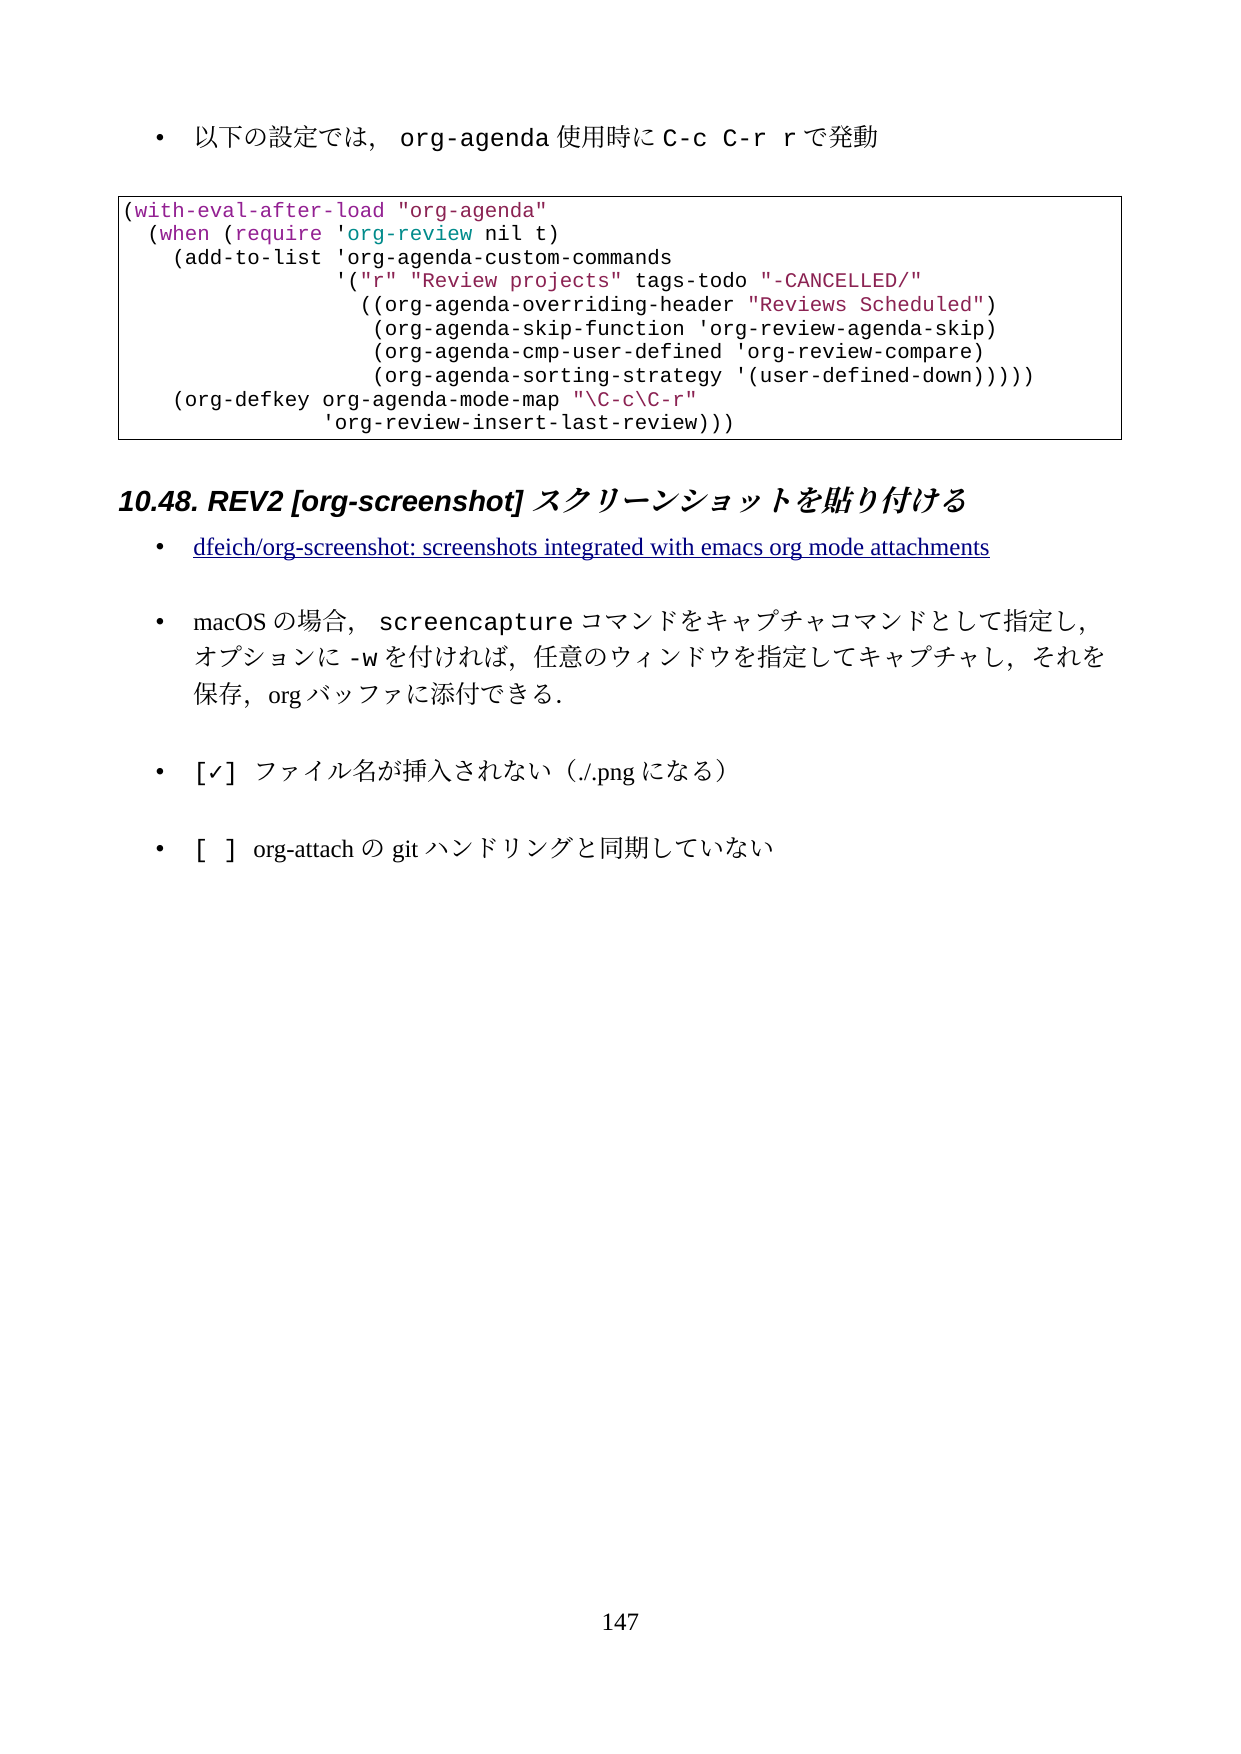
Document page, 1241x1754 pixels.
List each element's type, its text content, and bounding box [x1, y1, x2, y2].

text (when (require 'org-review nil t) [119, 219, 1121, 243]
text 'org-review-insert-last-review))) [119, 408, 1121, 439]
list [✓] ファイル名が挿入されない（./.pngになる） [156, 751, 1122, 816]
text (org-agenda-cmp-user-defined 'org-review-compare) [119, 337, 1121, 361]
list dfeich/org-screenshot: screenshots integrated with emacs org mode attachments [156, 532, 1122, 589]
list 以下の設定では， org-agenda 使用時に C-c C-r r で発動 [156, 118, 1122, 183]
subtitle REV2 [org-screenshot] スクリーンショットを貼り付ける [118, 477, 1122, 519]
text (add-to-list 'org-agenda-custom-commands [119, 243, 1121, 267]
text ((org-agenda-overriding-header "Reviews Scheduled") [119, 290, 1121, 314]
text '("r" "Review projects" tags-todo "-CANCELLED/" [119, 267, 1121, 290]
list [ ] org-attach の git ハンドリングと同期していない [156, 829, 1122, 894]
text (with-eval-after-load "org-agenda" [119, 197, 1121, 219]
text (org-agenda-skip-function 'org-review-agenda-skip) [119, 314, 1121, 337]
text (org-agenda-sorting-strategy '(user-defined-down))))) [119, 361, 1121, 385]
text (org-defkey org-agenda-mode-map "\C-c\C-r" [119, 385, 1121, 408]
list macOSの場合， screencapture コマンドをキャプチャコマンドとして指定し，オプションに -w を付ければ，任意のウィンドウを指定してキャプチャし，それを保存，orgバッファに添付できる． [156, 602, 1122, 739]
